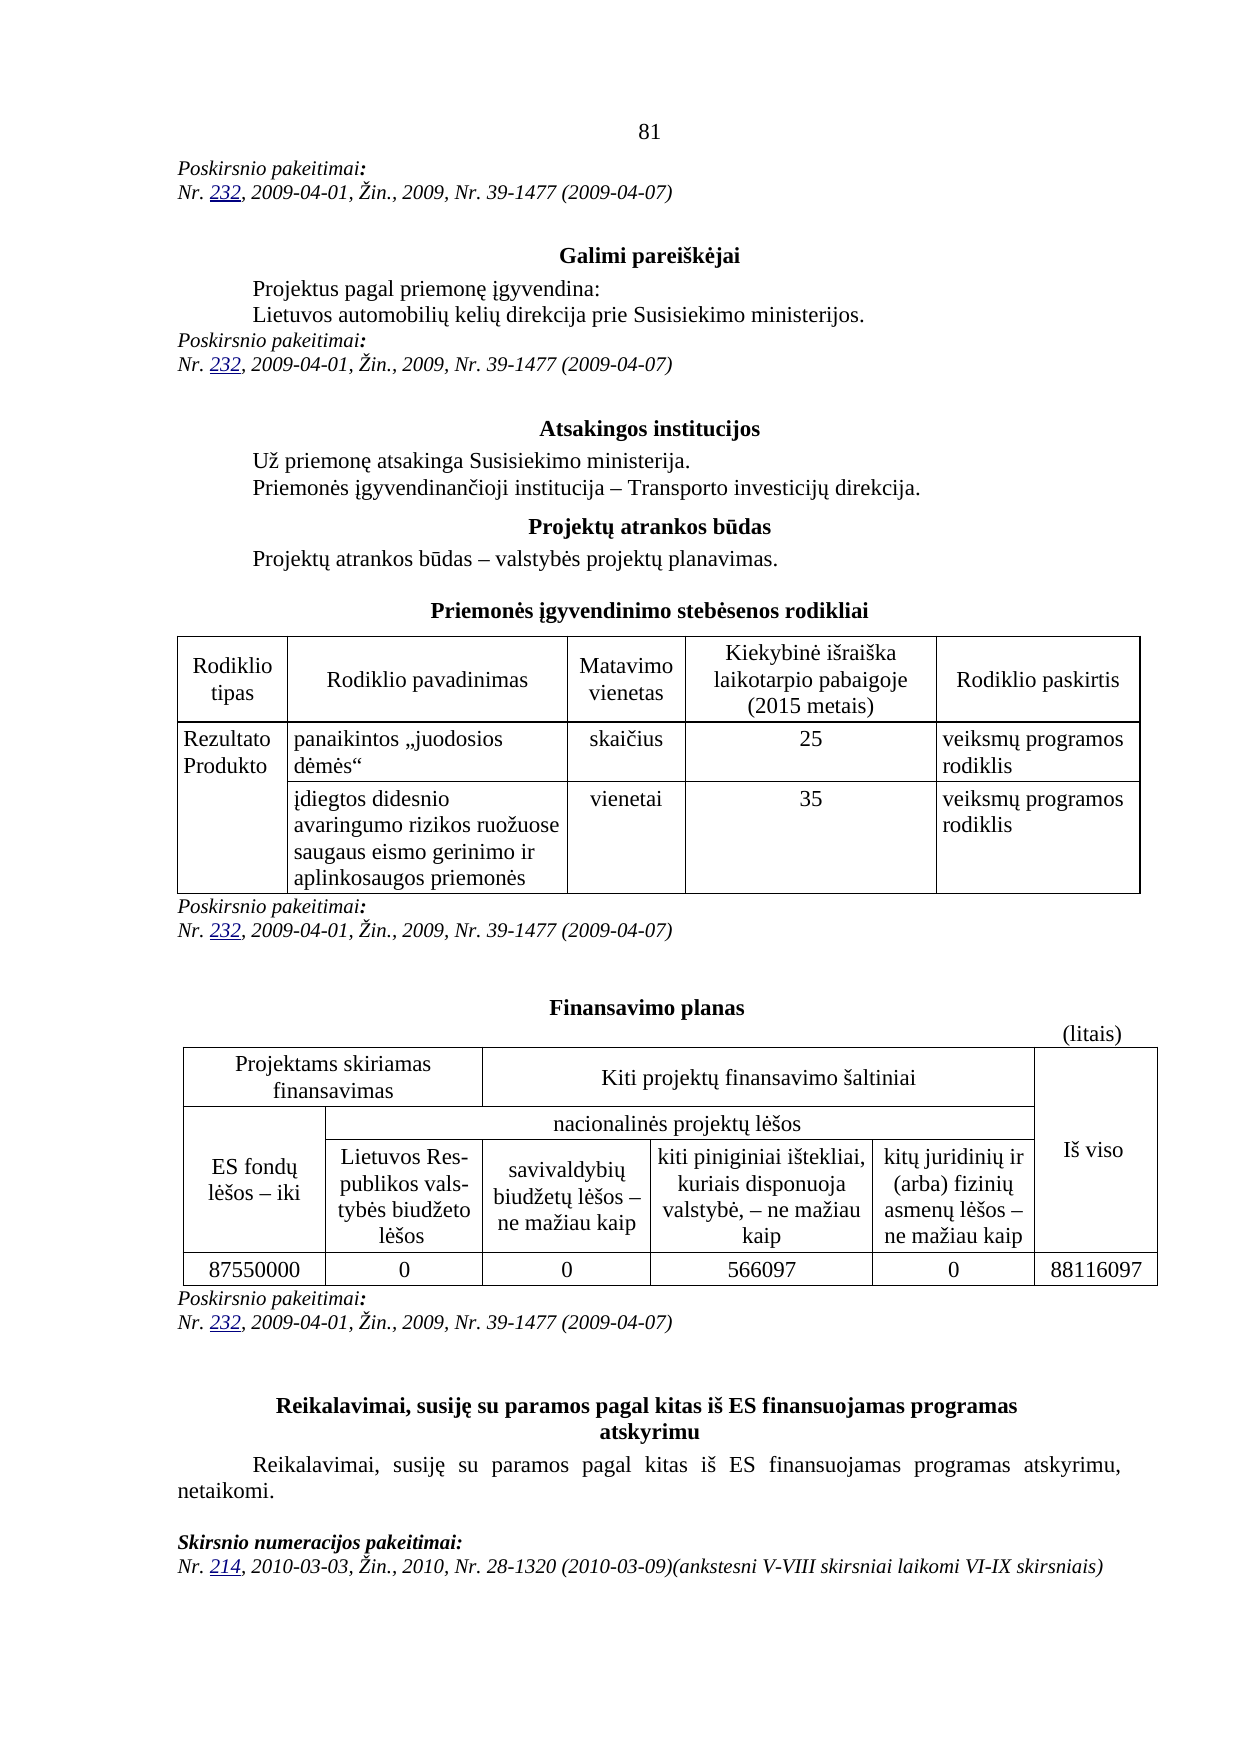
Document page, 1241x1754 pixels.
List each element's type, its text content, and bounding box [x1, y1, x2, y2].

subtitle Poskirsnio pakeitimai: [177, 328, 1122, 352]
table_cell 25 [686, 723, 936, 781]
table_header Kiekybinė išraiška laikotarpio pabaigoje (2015 metais) [686, 637, 936, 721]
table_cell 35 [686, 782, 936, 893]
table_cell 0 [873, 1253, 1034, 1285]
table_header Rodiklio paskirtis [937, 637, 1139, 721]
subtitle Poskirsnio pakeitimai: [177, 894, 1122, 918]
table_cell kitų juridinių ir (arba) fizinių asmenų lėšos – ne mažiau kaip [873, 1140, 1034, 1252]
text Projektų atrankos būdas – valstybės projektų planavimas. [177, 545, 1122, 572]
text Reikalavimai, susiję su paramos pagal kitas iš ES finansuojamas programas atskyrimu, netaikomi. [177, 1451, 1122, 1503]
table_cell 0 [483, 1253, 650, 1285]
subtitle Poskirsnio pakeitimai: [177, 1286, 1122, 1310]
table_cell nacionalinės projektų lėšos [326, 1107, 1034, 1139]
text Lietuvos automobilių kelių direkcija prie Susisiekimo ministerijos. [177, 302, 1122, 328]
subtitle Poskirsnio pakeitimai: [177, 156, 1122, 180]
table_cell 88116097 [1035, 1253, 1157, 1285]
table_header Matavimo vienetas [568, 637, 685, 721]
text Reikalavimai, susiję su paramos pagal kitas iš ES finansuojamas programas atskyrimu [177, 1392, 1122, 1444]
table_cell veiksmų programos rodiklis [937, 723, 1139, 781]
table_cell vienetai [568, 782, 685, 893]
table_cell veiksmų programos rodiklis [937, 782, 1139, 893]
text Priemonės įgyvendinančioji institucija – Transporto investicijų direkcija. [177, 474, 1122, 500]
text Projektus pagal priemonę įgyvendina: [177, 275, 1122, 302]
table_header Rodiklio pavadinimas [288, 637, 567, 721]
text Nr. 232, 2009-04-01, Žin., 2009, Nr. 39-1477 (2009-04-07) [177, 918, 1122, 942]
table_cell skaičius [568, 723, 685, 781]
table_cell 566097 [651, 1253, 872, 1285]
table_cell 0 [326, 1253, 482, 1285]
text Atsakingos institucijos [177, 415, 1122, 441]
table_header Rodiklio tipas [178, 637, 287, 721]
text Priemonės įgyvendinimo stebėsenos rodikliai [177, 597, 1122, 623]
table_cell ES fondų lėšos – iki [184, 1107, 325, 1252]
text Projektų atrankos būdas [177, 513, 1122, 539]
text Nr. 214, 2010-03-03, Žin., 2010, Nr. 28-1320 (2010-03-09)(ankstesni V-VIII skirsniai laikomi VI-IX skirsniais) [177, 1554, 1122, 1578]
table_cell panaikintos „juodosios dėmės“ [288, 723, 567, 781]
table_cell Rezultato Produkto [178, 723, 287, 893]
table_header Iš viso [1035, 1048, 1157, 1252]
text Finansavimo planas [177, 994, 1122, 1020]
table_header Projektams skiriamas finansavimas [184, 1048, 482, 1106]
text Nr. 232, 2009-04-01, Žin., 2009, Nr. 39-1477 (2009-04-07) [177, 352, 1122, 376]
text (litais) [177, 1020, 1122, 1047]
text Skirsnio numeracijos pakeitimai: [177, 1530, 1122, 1554]
table_cell kiti piniginiai ištekliai, kuriais disponuoja valstybė, – ne mažiau kaip [651, 1140, 872, 1252]
table_cell įdiegtos didesnio avaringumo rizikos ruožuose saugaus eismo gerinimo ir aplinkosaugos priemonės [288, 782, 567, 893]
table_header Kiti projektų finansavimo šaltiniai [483, 1048, 1034, 1106]
text Už priemonę atsakinga Susisiekimo ministerija. [177, 447, 1122, 474]
text Nr. 232, 2009-04-01, Žin., 2009, Nr. 39-1477 (2009-04-07) [177, 180, 1122, 204]
text Nr. 232, 2009-04-01, Žin., 2009, Nr. 39-1477 (2009-04-07) [177, 1310, 1122, 1334]
table_cell 87550000 [184, 1253, 325, 1285]
text Galimi pareiškėjai [177, 243, 1122, 269]
table_cell Lietuvos Res­publikos vals­tybės biudžeto lėšos [326, 1140, 482, 1252]
table_cell savivaldybių biudžetų lėšos – ne mažiau kaip [483, 1140, 650, 1252]
